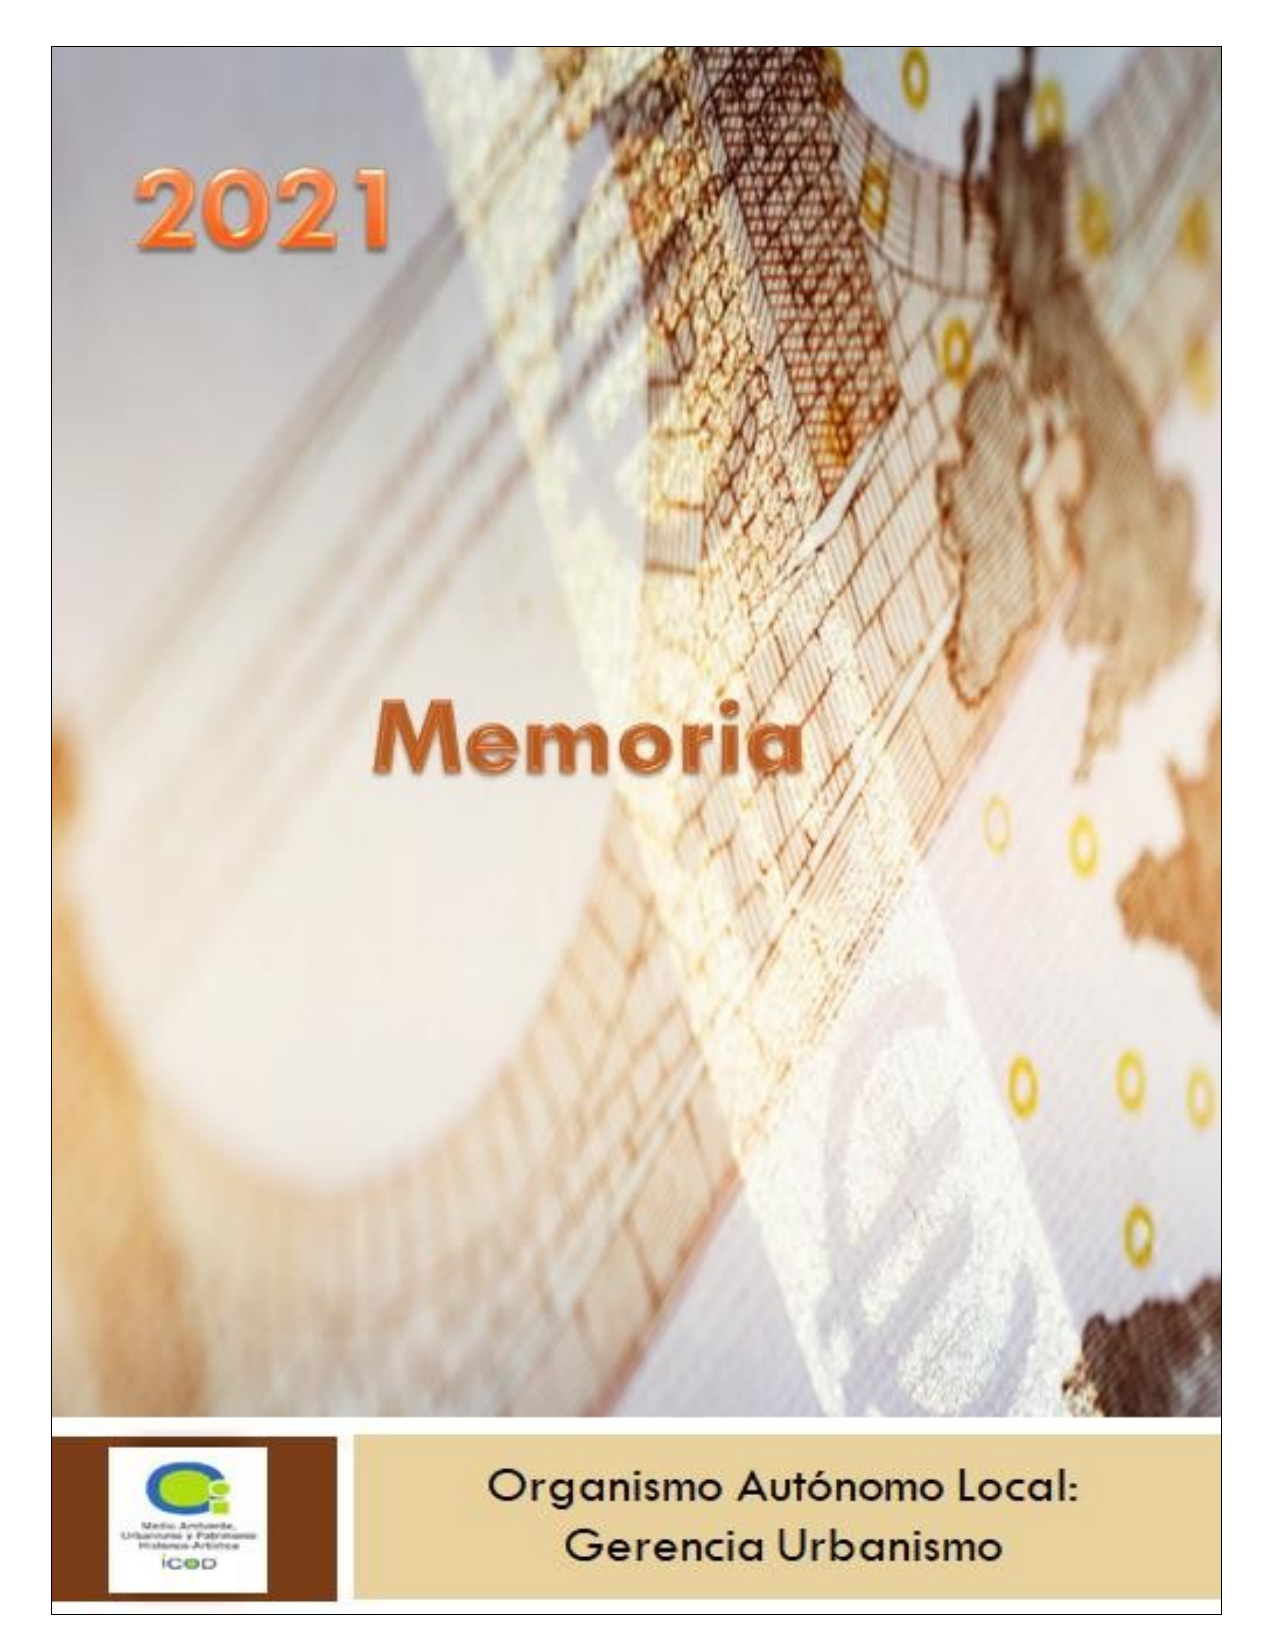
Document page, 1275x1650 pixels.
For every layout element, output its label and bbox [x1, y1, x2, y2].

picture [52, 47, 1221, 1614]
